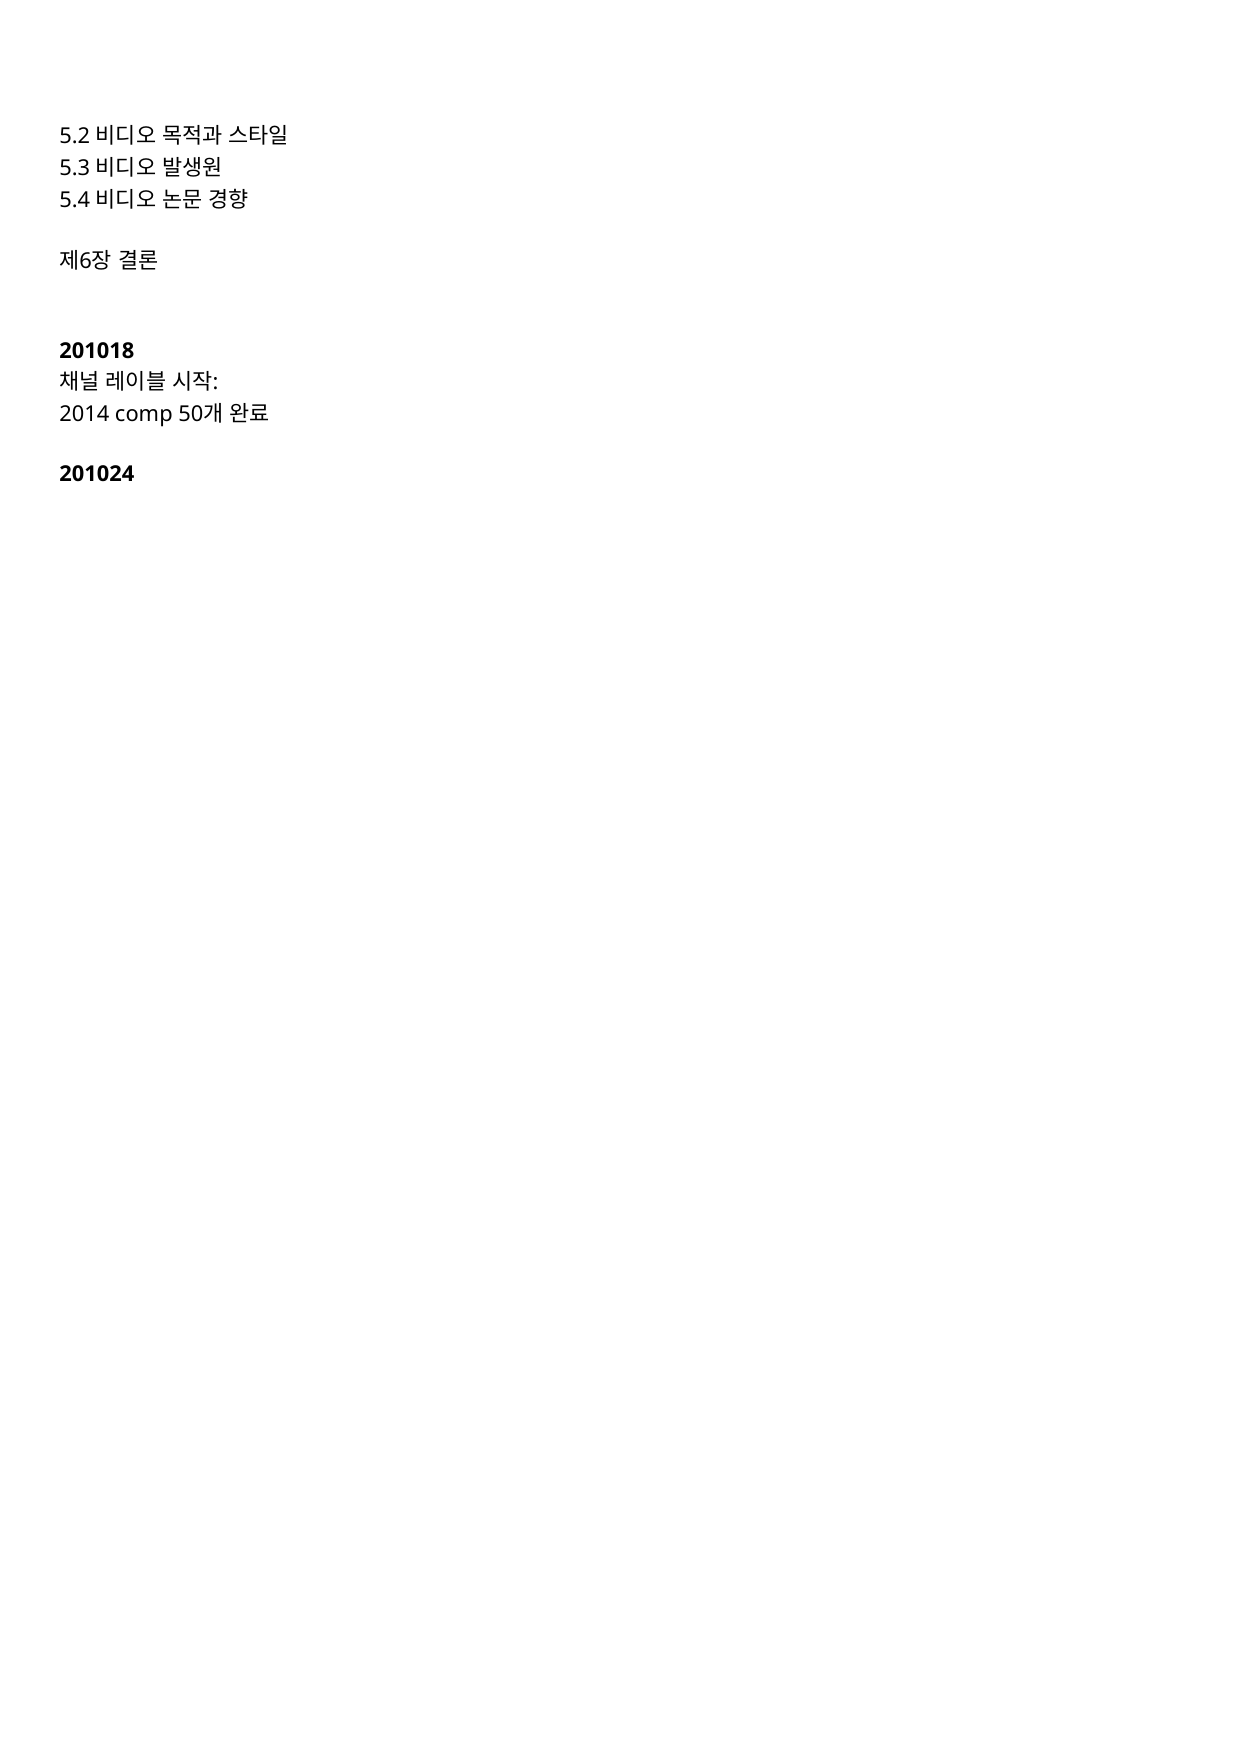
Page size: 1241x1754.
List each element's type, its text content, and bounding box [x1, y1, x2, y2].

text 제6장 결론 [59, 243, 1181, 275]
text 201024 [59, 458, 1181, 487]
text 201018 [59, 334, 1181, 364]
text 5.4 비디오 논문 경향 [59, 182, 1181, 213]
text 5.2 비디오 목적과 스타일 [59, 118, 1181, 150]
text 5.3 비디오 발생원 [59, 150, 1181, 182]
text 채널 레이블 시작: [59, 364, 1181, 396]
text 2014 comp 50개 완료 [59, 396, 1181, 428]
